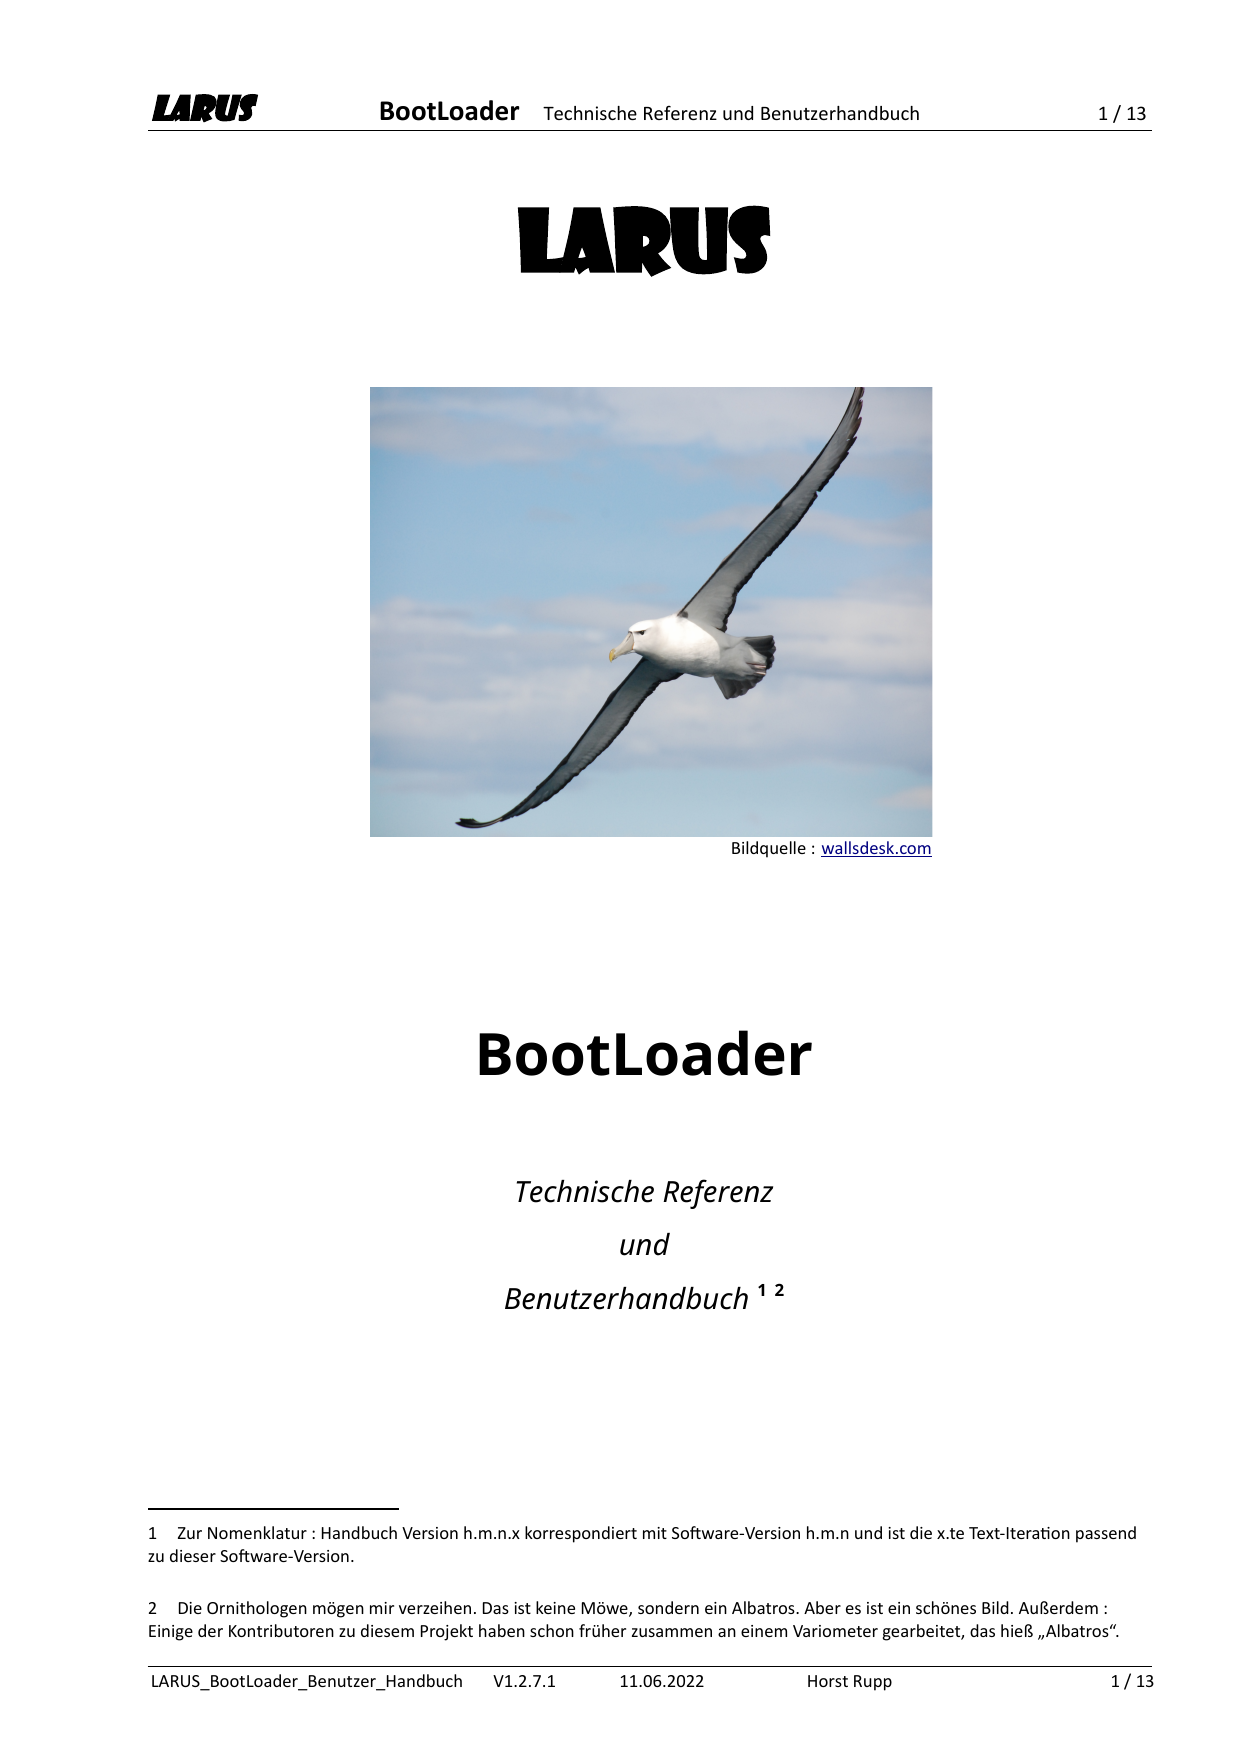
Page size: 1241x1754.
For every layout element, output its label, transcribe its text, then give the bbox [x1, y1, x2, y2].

title Larus [148, 185, 1140, 288]
text Die Ornithologen mögen mir verzeihen. Das ist keine Möwe, sondern ein Albatros. Aber es ist ein schönes Bild. Außerdem : Einige der Kontributoren zu diesem Projekt haben schon früher zusammen an einem Variometer gearbeitet, das hieß „Albatros“. [148, 1597, 1152, 1660]
title Technische Referenz [148, 1171, 1140, 1211]
title BootLoader [148, 1012, 1140, 1092]
picture [370, 387, 933, 837]
title Benutzerhandbuch [148, 1278, 1140, 1318]
text Bildquelle : wallsdesk.com [148, 375, 1152, 859]
title und [148, 1224, 1140, 1264]
text Zur Nomenklatur : Handbuch Version h.m.n.x korrespondiert mit Software-Version h.m.n und ist die x.te Text-Iteration passend zu dieser Software-Version. [148, 1521, 1152, 1585]
